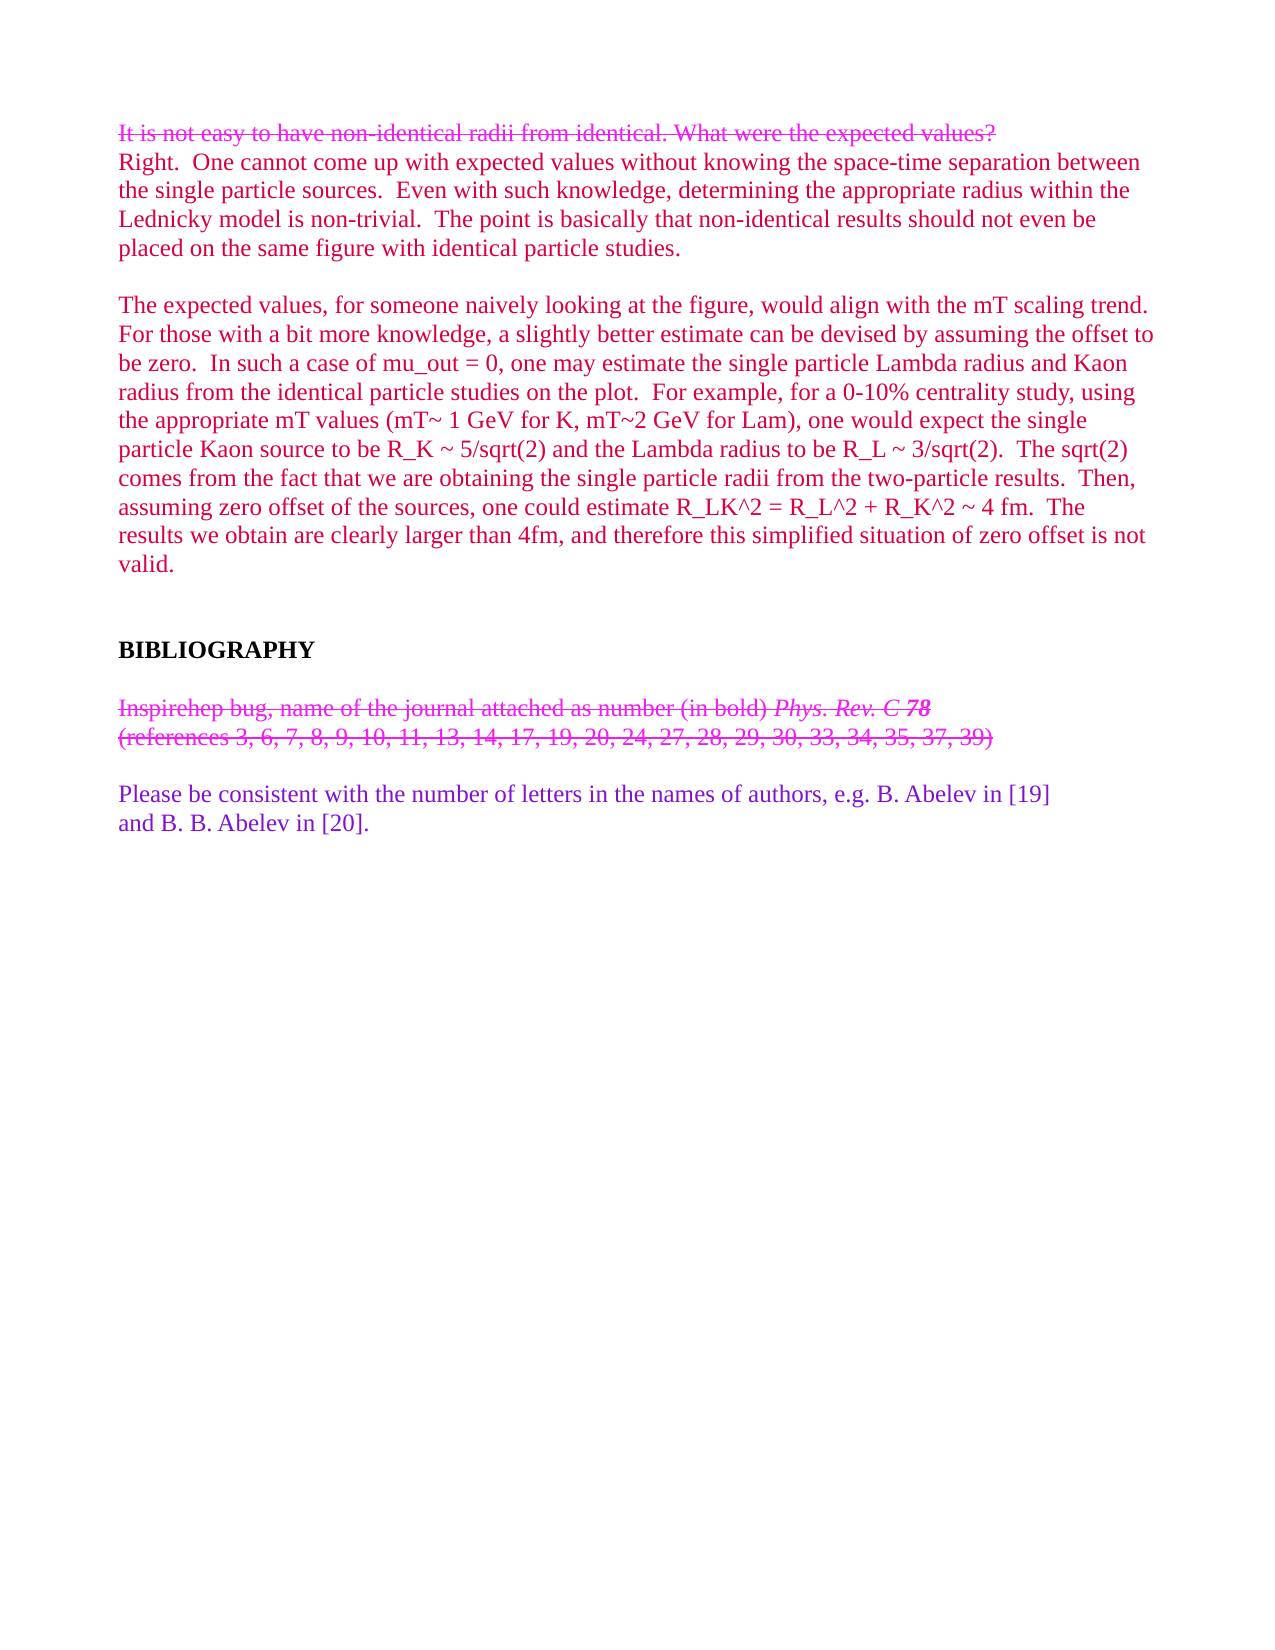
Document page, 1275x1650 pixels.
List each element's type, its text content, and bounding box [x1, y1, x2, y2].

text The expected values, for someone naively looking at the figure, would align with the mT scaling trend. For those with a bit more knowledge, a slightly better estimate can be devised by assuming the offset to be zero. In such a case of mu_out = 0, one may estimate the single particle Lambda radius and Kaon radius from the identical particle studies on the plot. For example, for a 0-10% centrality study, using the appropriate mT values (mT~ 1 GeV for K, mT~2 GeV for Lam), one would expect the single particle Kaon source to be R_K ~ 5/sqrt(2) and the Lambda radius to be R_L ~ 3/sqrt(2). The sqrt(2) comes from the fact that we are obtaining the single particle radii from the two-particle results. Then, assuming zero offset of the sources, one could estimate R_LK^2 = R_L^2 + R_K^2 ~ 4 fm. The results we obtain are clearly larger than 4fm, and therefore this simplified situation of zero offset is not valid. [118, 291, 1157, 578]
text BIBLIOGRAPHY [118, 636, 1157, 664]
text Inspirehep bug, name of the journal attached as number (in bold) Phys. Rev. C 78 [118, 693, 1157, 722]
text It is not easy to have non-identical radii from identical. What were the expected values? [118, 118, 1157, 147]
text and B. B. Abelev in [20]. [118, 808, 1157, 837]
text Right. One cannot come up with expected values without knowing the space-time separation between the single particle sources. Even with such knowledge, determining the appropriate radius within the Lednicky model is non-trivial. The point is basically that non-identical results should not even be placed on the same figure with identical particle studies. [118, 147, 1157, 262]
text Please be consistent with the number of letters in the names of authors, e.g. B. Abelev in [19] [118, 779, 1157, 808]
text (references 3, 6, 7, 8, 9, 10, 11, 13, 14, 17, 19, 20, 24, 27, 28, 29, 30, 33, 34, 35, 37, 39) [118, 722, 1157, 751]
